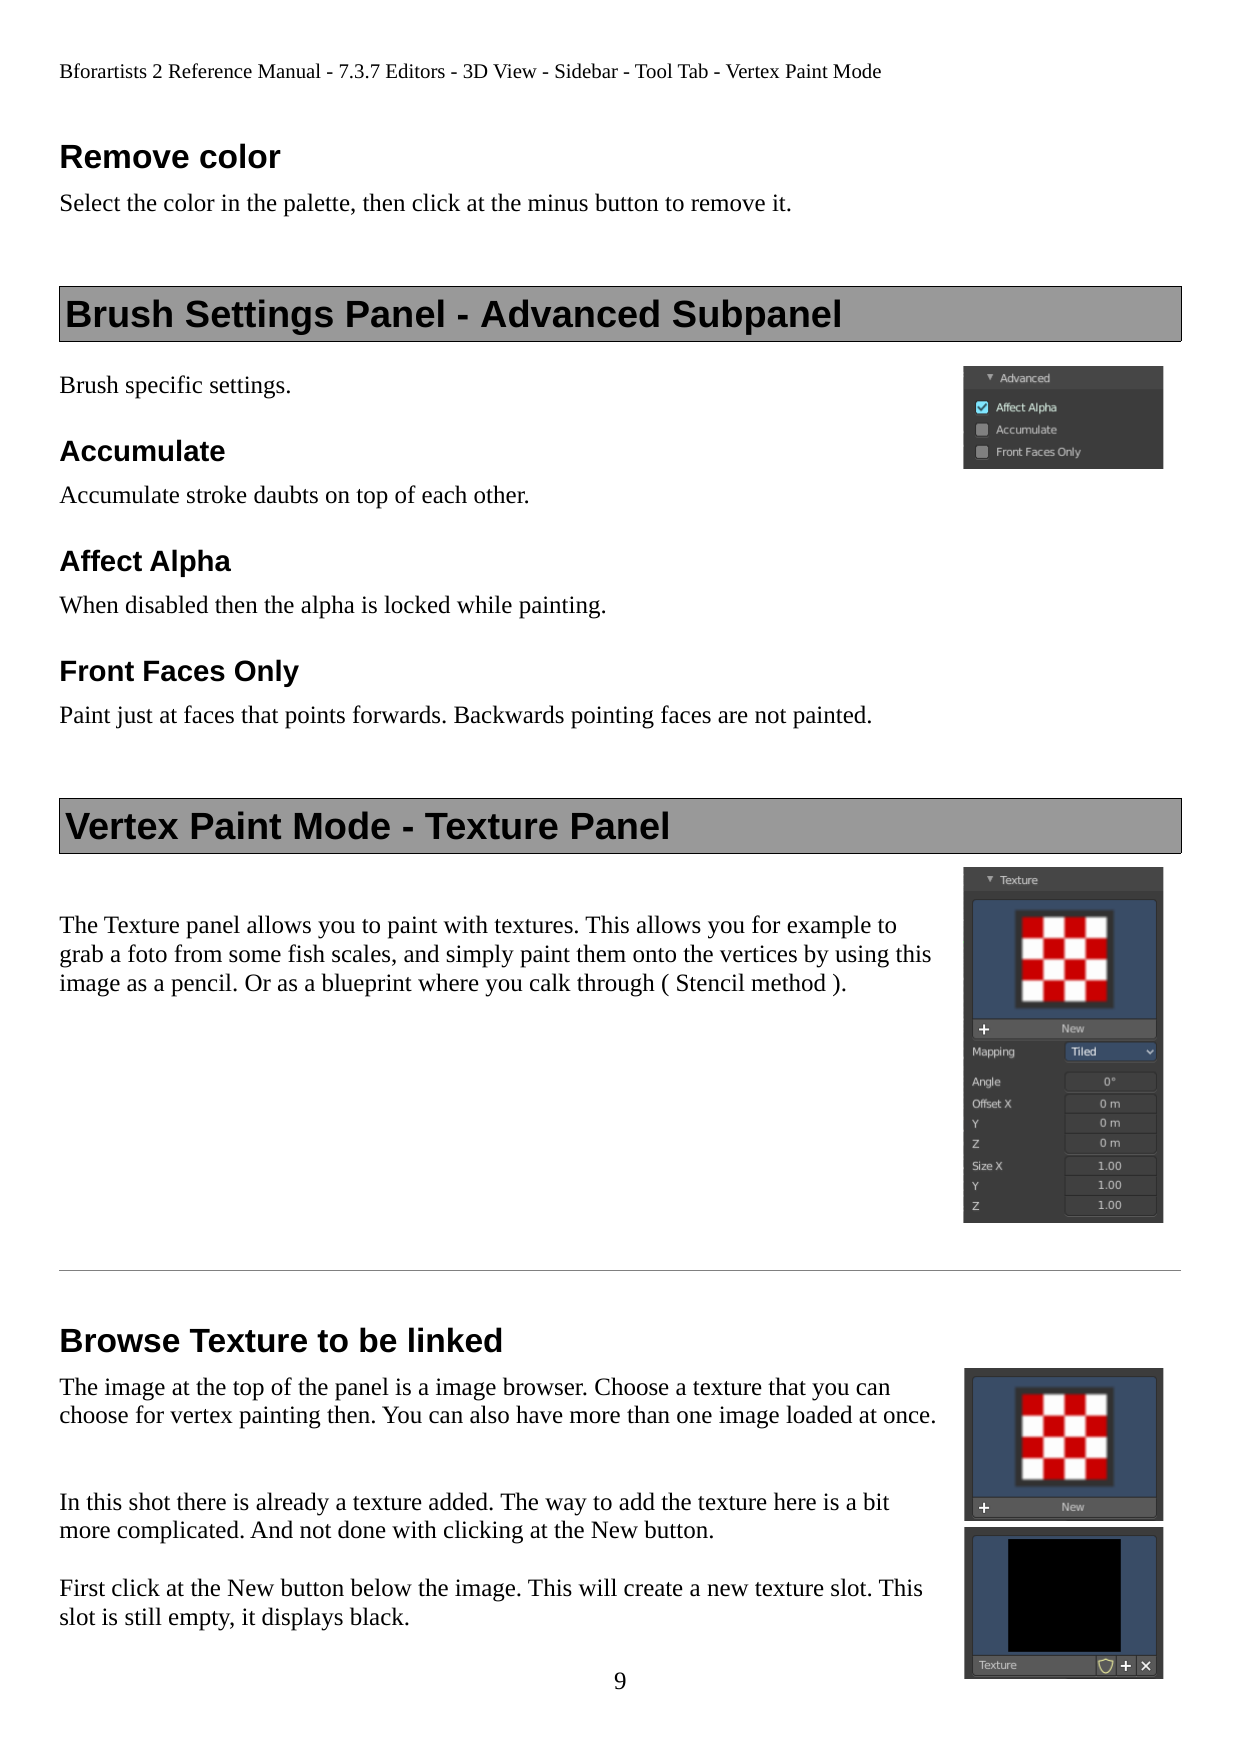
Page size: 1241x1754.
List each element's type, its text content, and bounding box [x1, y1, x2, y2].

table_header Vertex Paint Mode - Texture Panel [60, 799, 1181, 853]
text Select the color in the palette, then click at the minus button to remove it. [59, 188, 1181, 217]
text [1164, 370, 1181, 399]
subtitle Accumulate [59, 434, 963, 467]
text The Texture panel allows you to paint with textures. This allows you for example to grab a foto from some fish scales, and simply paint them onto the vertices by using this image as a pencil. Or as a blueprint where you calk through ( Stencil method ). [59, 911, 963, 997]
picture [964, 1368, 1164, 1521]
text In this shot there is already a texture added. The way to add the texture here is a bit more complicated. And not done with clicking at the New button. [59, 1487, 1181, 1544]
table_header Brush Settings Panel - Advanced Subpanel [60, 287, 1181, 341]
text The image at the top of the panel is a image browser. Choose a texture that you can choose for vertex painting then. You can also have more than one image loaded at once. [59, 1372, 964, 1429]
text When disabled then the alpha is locked while painting. [59, 590, 1181, 618]
picture [964, 1527, 1164, 1679]
picture [963, 366, 1164, 469]
text Brush specific settings. [59, 370, 963, 399]
subtitle Affect Alpha [59, 543, 1181, 577]
text Paint just at faces that points forwards. Backwards pointing faces are not painted. [59, 700, 1181, 728]
subtitle [1164, 434, 1181, 467]
subtitle Front Faces Only [59, 653, 1181, 687]
text First click at the New button below the image. This will create a new texture slot. This slot is still empty, it displays black. [59, 1573, 964, 1631]
picture [963, 867, 1164, 1223]
subtitle Remove color [59, 137, 1181, 175]
text Accumulate stroke daubts on top of each other. [59, 480, 1181, 509]
subtitle Browse Texture to be linked [59, 1321, 1181, 1359]
